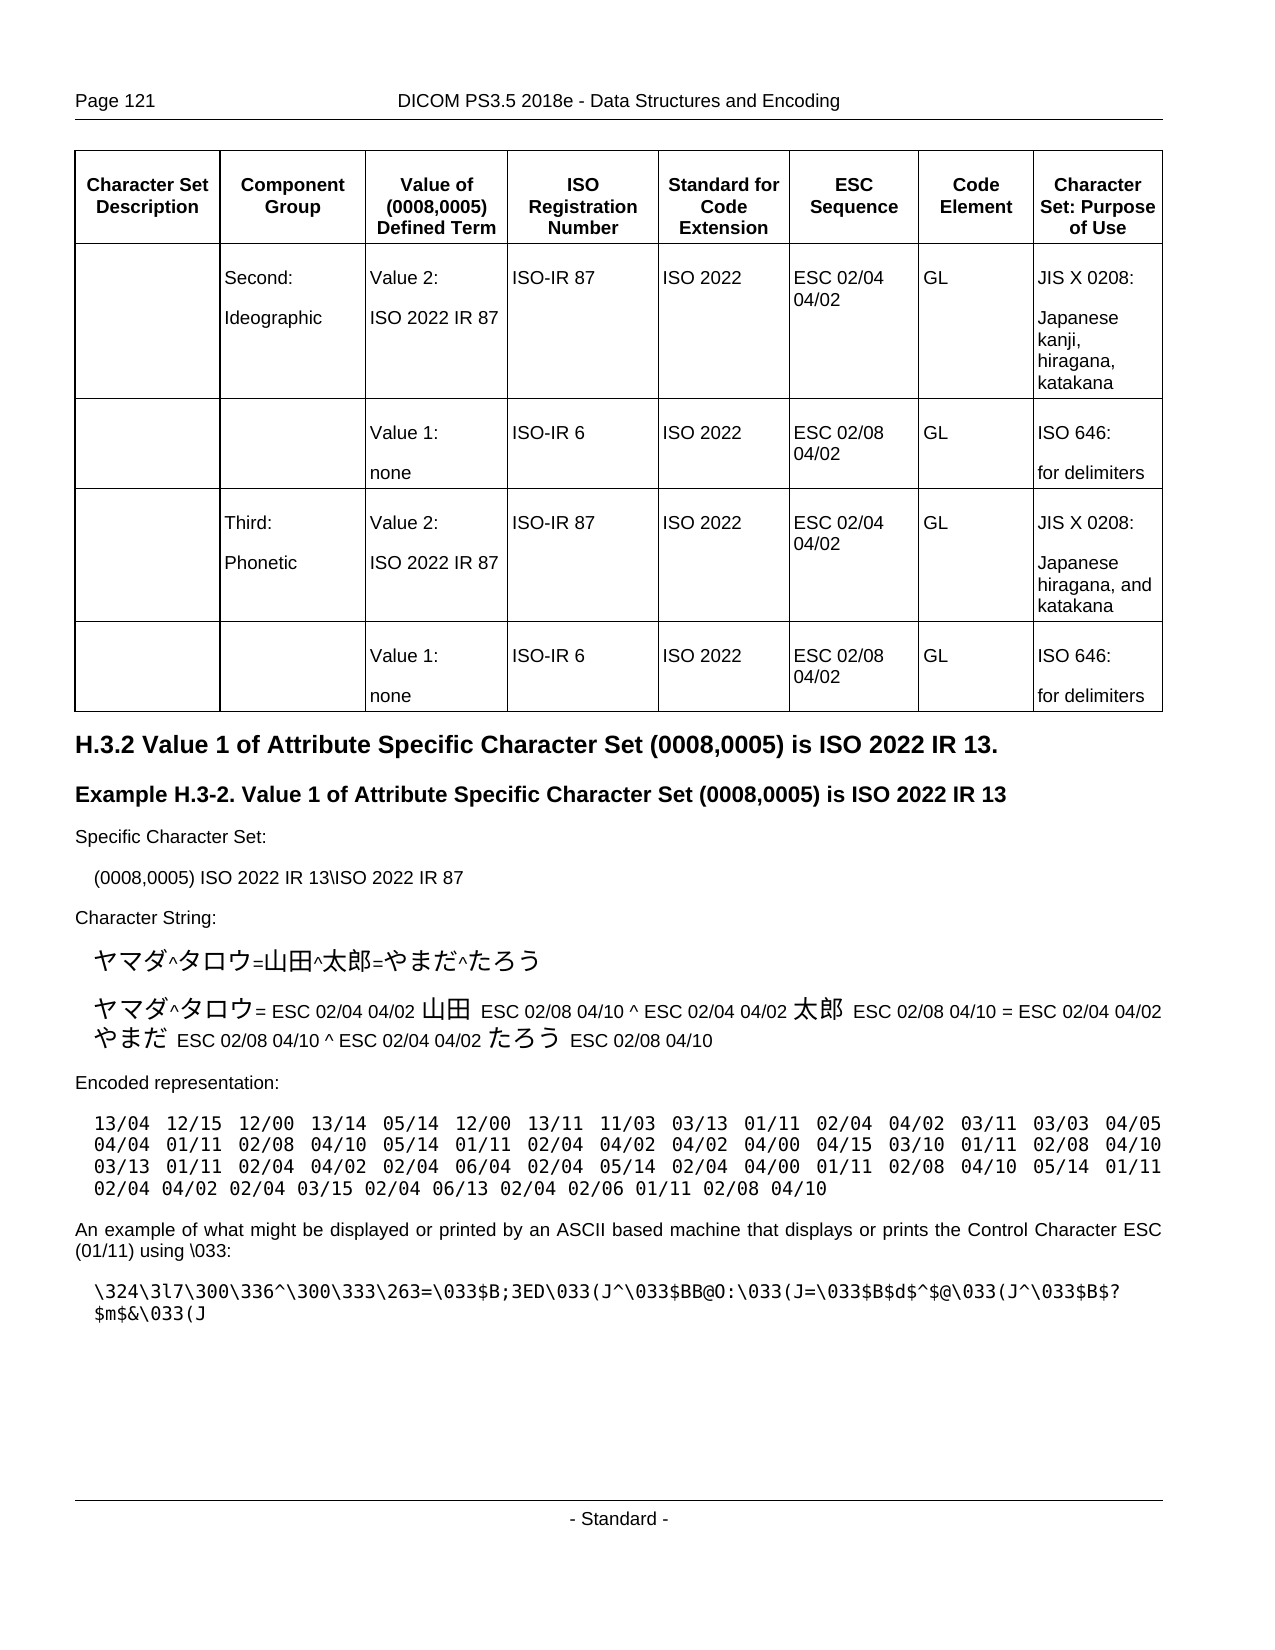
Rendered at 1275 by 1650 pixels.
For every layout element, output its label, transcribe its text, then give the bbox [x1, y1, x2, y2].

text ヤマダ^タロウ= ESC 02/04 04/02 山田 ESC 02/08 04/10 ^ ESC 02/04 04/02 太郎 ESC 02/08 04/10 = ESC 02/04 04/02 やまだ ESC 02/08 04/10 ^ ESC 02/04 04/02 たろう ESC 02/08 04/10 [94, 995, 1162, 1053]
table_header Character Set: Purpose of Use [1034, 151, 1162, 243]
table_cell [76, 489, 219, 621]
table_cell ISO 2022 [659, 489, 789, 621]
table_cell ISO 2022 [659, 399, 789, 487]
text Example H.3-2. Value 1 of Attribute Specific Character Set (0008,0005) is ISO 2022 IR 13 [75, 782, 1162, 807]
table_cell ISO 646: for delimiters [1034, 399, 1162, 487]
table_header Code Element [919, 151, 1033, 243]
table_cell Value 1: none [366, 399, 507, 487]
table_cell ISO-IR 6 [508, 622, 658, 711]
table_cell Second: Ideographic [221, 244, 365, 397]
table_cell Third: Phonetic [221, 489, 365, 621]
text Encoded representation: [75, 1072, 1162, 1094]
table_cell JIS X 0208: Japanese hiragana, and katakana [1034, 489, 1162, 621]
table_cell Value 1: none [366, 622, 507, 711]
table_cell [76, 244, 219, 397]
table_cell Value 2: ISO 2022 IR 87 [366, 489, 507, 621]
table_cell [76, 399, 219, 487]
table_header Component Group [221, 151, 365, 243]
table_cell ISO 2022 [659, 622, 789, 711]
table_cell ESC 02/08 04/02 [790, 399, 918, 487]
table_cell ISO 646: for delimiters [1034, 622, 1162, 711]
table_cell JIS X 0208: Japanese kanji, hiragana, katakana [1034, 244, 1162, 397]
table_cell ESC 02/08 04/02 [790, 622, 918, 711]
table_cell Value 2: ISO 2022 IR 87 [366, 244, 507, 397]
text H.3.2 Value 1 of Attribute Specific Character Set (0008,0005) is ISO 2022 IR 13. [75, 730, 1162, 759]
table_cell GL [919, 622, 1033, 711]
table_cell GL [919, 489, 1033, 621]
table_header Standard for Code Extension [659, 151, 789, 243]
text ヤマダ^タロウ=山田^太郎=やまだ^たろう [94, 947, 1162, 976]
table_cell ESC 02/04 04/02 [790, 489, 918, 621]
text \324\3l7\300\336^\300\333\263=\033$B;3ED\033(J^\033$BB@O:\033(J=\033$B$d$^$@\033(J^\033$B$?$m$&\033(J [94, 1281, 1162, 1324]
text 13/04 12/15 12/00 13/14 05/14 12/00 13/11 11/03 03/13 01/11 02/04 04/02 03/11 03/03 04/05 04/04 01/11 02/08 04/10 05/14 01/11 02/04 04/02 04/02 04/00 04/15 03/10 01/11 02/08 04/10 03/13 01/11 02/04 04/02 02/04 06/04 02/04 05/14 02/04 04/00 01/11 02/08 04/10 05/14 01/11 02/04 04/02 02/04 03/15 02/04 06/13 02/04 02/06 01/11 02/08 04/10 [94, 1112, 1162, 1200]
text Character String: [75, 907, 1162, 928]
table_cell [76, 622, 219, 711]
table_cell GL [919, 399, 1033, 487]
table_header ESC Sequence [790, 151, 918, 243]
text An example of what might be displayed or printed by an ASCII based machine that displays or prints the Control Character ESC (01/11) using \033: [75, 1219, 1162, 1262]
table_header Character Set Description [76, 151, 219, 243]
table_cell ISO 2022 [659, 244, 789, 397]
table_cell [221, 622, 365, 711]
table_cell ISO-IR 87 [508, 489, 658, 621]
table_cell ISO-IR 6 [508, 399, 658, 487]
table_header ISO Registration Number [508, 151, 658, 243]
text Specific Character Set: [75, 826, 1162, 848]
table_cell GL [919, 244, 1033, 397]
table_cell ESC 02/04 04/02 [790, 244, 918, 397]
table_cell ISO-IR 87 [508, 244, 658, 397]
table_header Value of (0008,0005) Defined Term [366, 151, 507, 243]
text (0008,0005) ISO 2022 IR 13\ISO 2022 IR 87 [94, 867, 1162, 888]
table_cell [221, 399, 365, 487]
